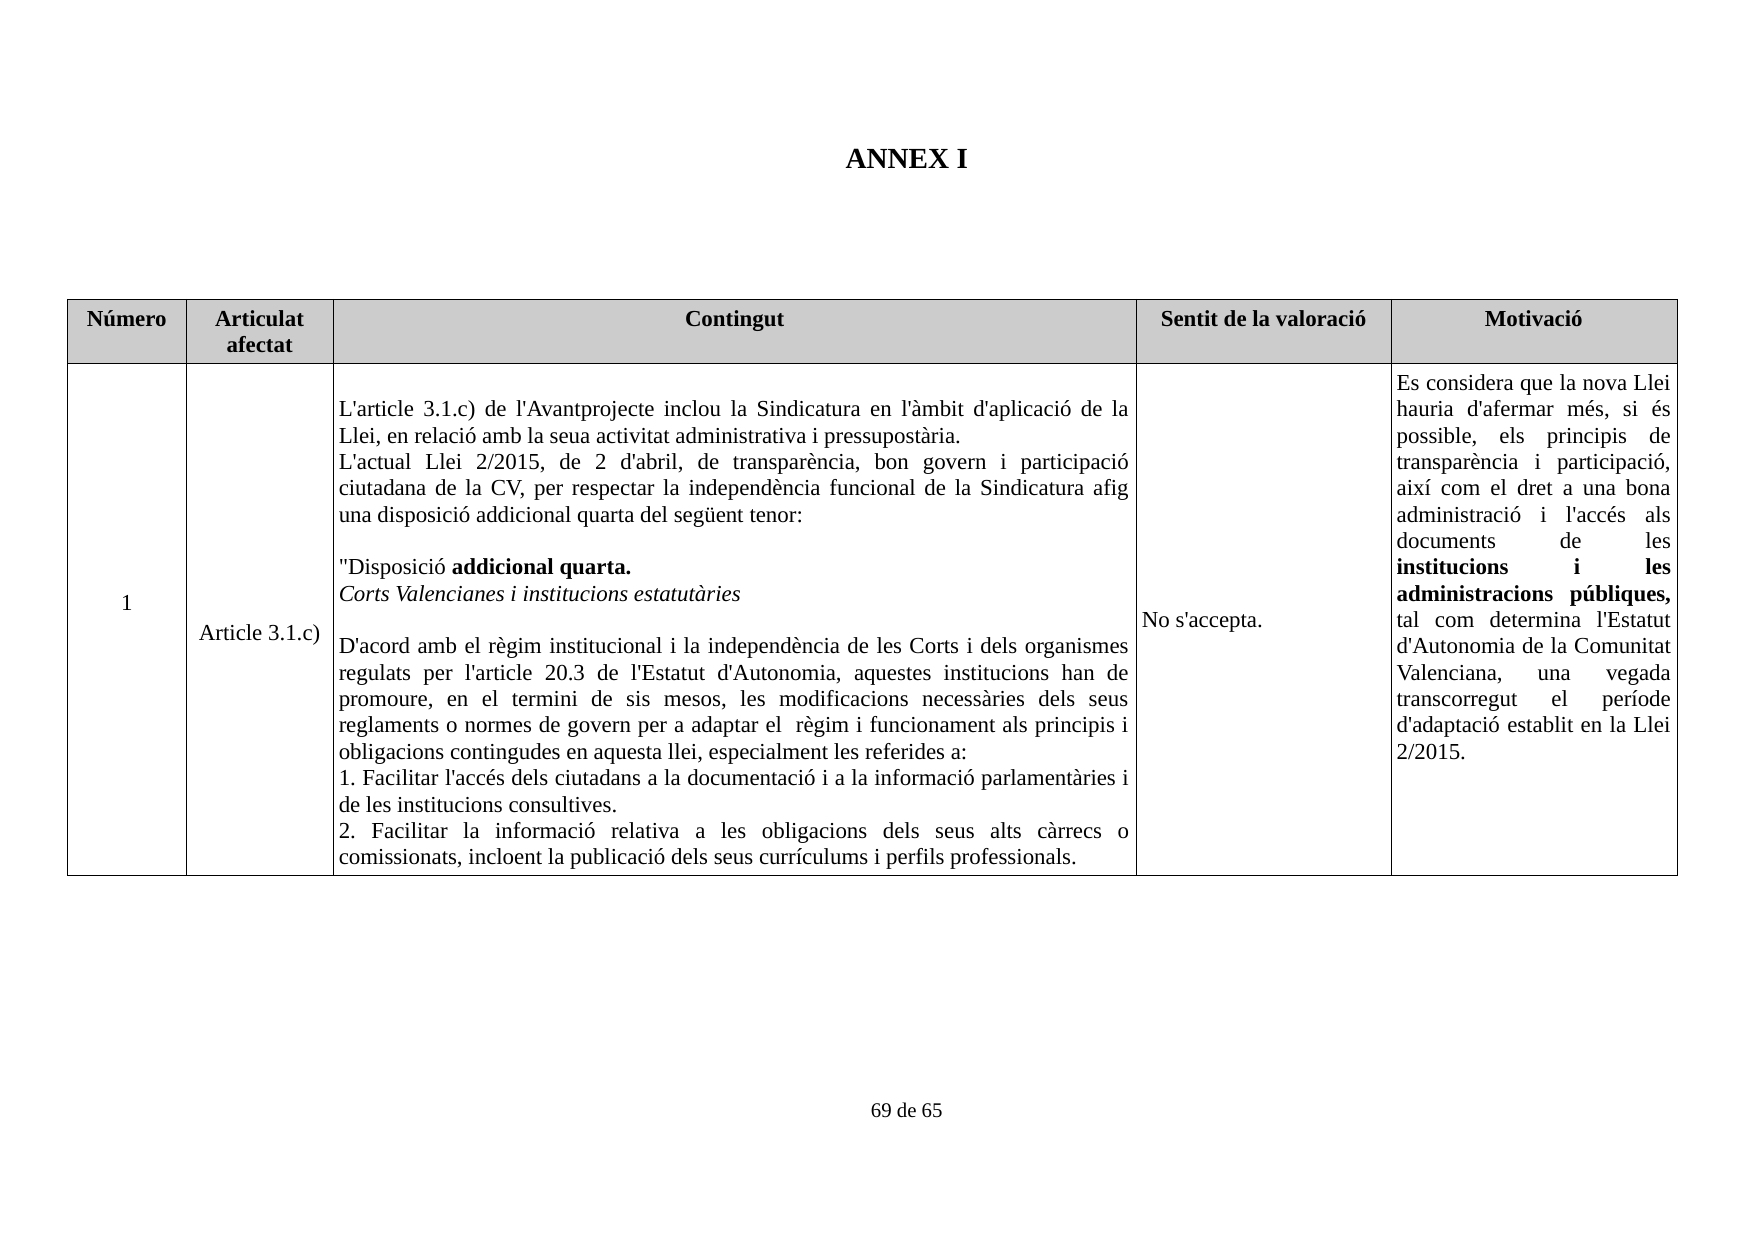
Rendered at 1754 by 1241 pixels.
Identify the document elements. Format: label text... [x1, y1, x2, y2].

table_cell L'article 3.1.c) de l'Avantprojecte inclou la Sindicatura en l'àmbit d'aplicació de la Llei, en relació amb la seua activitat administrativa i pressupostària. L'actual Llei 2/2015, de 2 d'abril, de transparència, bon govern i participació ciutadana de la CV, per respectar la independència funcional de la Sindicatura afig una disposició addicional quarta del següent tenor: "Disposició addicional quarta. Corts Valencianes i institucions estatutàries D'acord amb el règim institucional i la independència de les Corts i dels organismes regulats per l'article 20.3 de l'Estatut d'Autonomia, aquestes institucions han de promoure, en el termini de sis mesos, les modificacions necessàries dels seus reglaments o normes de govern per a adaptar el règim i funcionament als principis i obligacions contingudes en aquesta llei, especialment les referides a: 1. Facilitar l'accés dels ciutadans a la documentació i a la informació parlamentàries i de les institucions consultives. 2. Facilitar la informació relativa a les obligacions dels seus alts càrrecs o comissionats, incloent la publicació dels seus currículums i perfils professionals. [334, 364, 1136, 875]
table_header Motivació [1392, 300, 1677, 363]
table_header Contingut [334, 300, 1136, 363]
table_header Articulat afectat [187, 300, 333, 363]
table_header Sentit de la valoració [1137, 300, 1391, 363]
table_cell Article 3.1.c) [187, 364, 333, 875]
table_header Número [68, 300, 186, 363]
table_cell No s'accepta. [1137, 364, 1391, 875]
table_cell 1 [68, 364, 186, 875]
table_cell Es considera que la nova Llei hauria d'afermar més, si és possible, els principis de transparència i participació, així com el dret a una bona administració i l'accés als documents de les institucions i les administracions públiques, tal com determina l'Estatut d'Autonomia de la Comunitat Valenciana, una vegada transcorregut el període d'adaptació establit en la Llei 2/2015. [1392, 364, 1677, 875]
